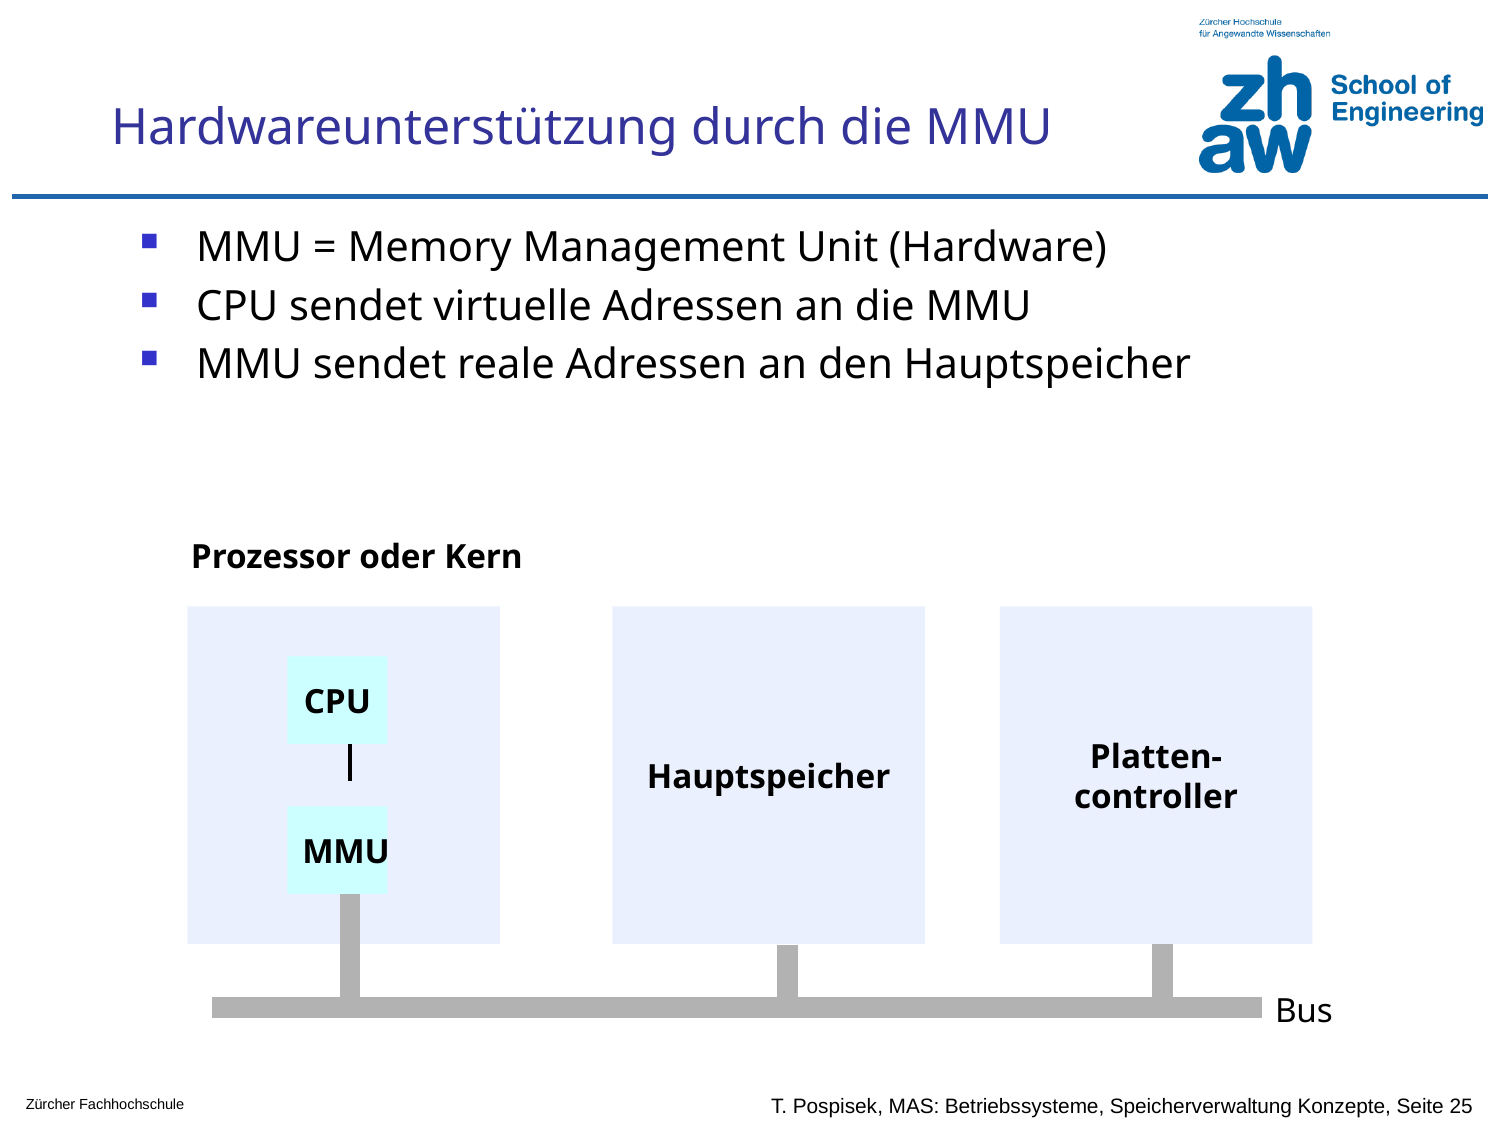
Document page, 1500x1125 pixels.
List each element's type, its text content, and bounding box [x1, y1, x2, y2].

text_box Platten- controller [999, 606, 1313, 944]
text_box Hauptspeicher [612, 606, 925, 944]
text_box [187, 606, 500, 944]
text_box CPU [287, 656, 388, 744]
picture [1199, 19, 1483, 173]
text_box Bus [1260, 982, 1348, 1037]
text_box MMU [287, 806, 388, 894]
list MMU = Memory Management Unit (Hardware) CPU sendet virtuelle Adressen an die MMU MMU sendet reale Adressen an den Hauptspeicher [125, 212, 1338, 463]
title Hardwareunterstützung durch die MMU [96, 50, 1375, 163]
text_box Prozessor oder Kern [176, 528, 539, 583]
